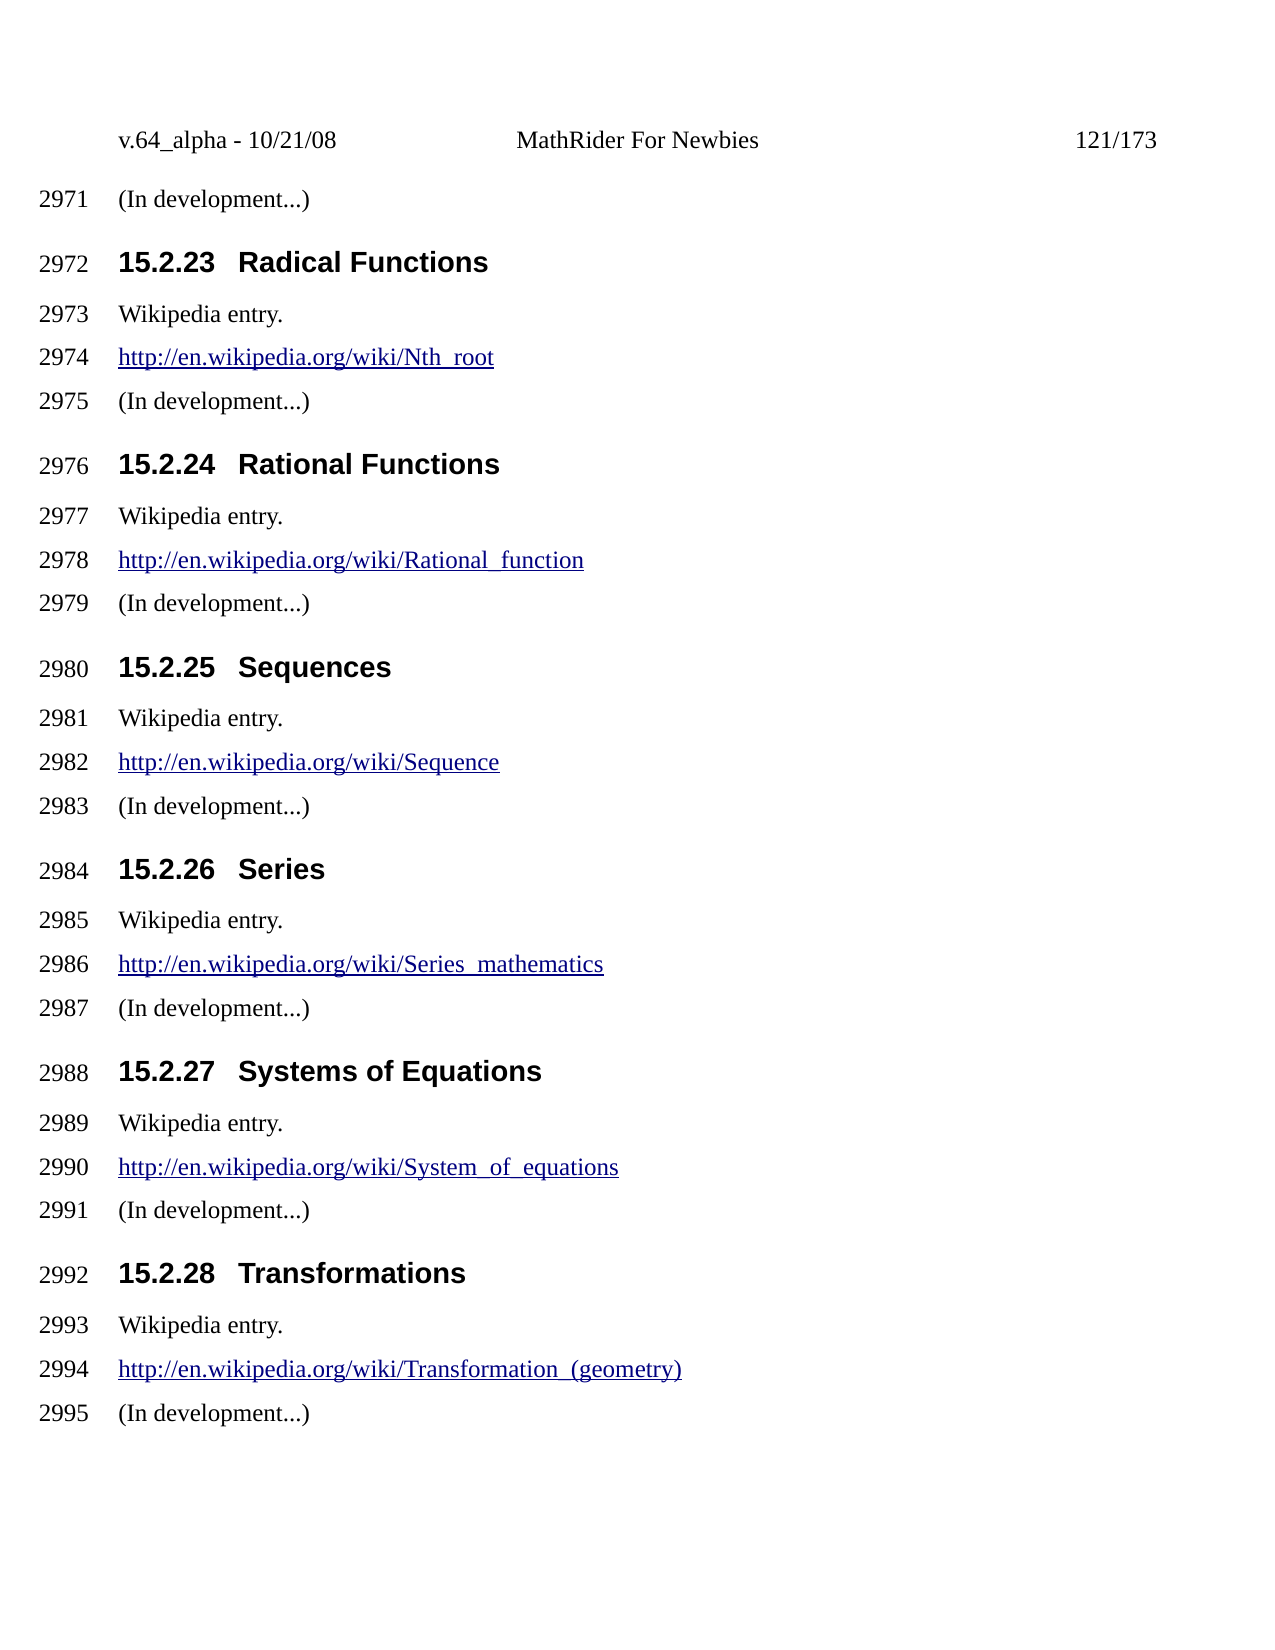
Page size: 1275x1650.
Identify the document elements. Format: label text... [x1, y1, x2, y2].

text (In development...) [118, 184, 1157, 213]
text http://en.wikipedia.org/wiki/System_of_equations [118, 1152, 1157, 1180]
text Wikipedia entry. [118, 1108, 1157, 1137]
text (In development...) [118, 1398, 1157, 1426]
subtitle Systems of Equations [118, 1054, 1157, 1088]
subtitle Rational Functions [118, 447, 1157, 481]
text Wikipedia entry. [118, 906, 1157, 934]
text Wikipedia entry. [118, 703, 1157, 732]
text http://en.wikipedia.org/wiki/Nth_root [118, 342, 1157, 371]
subtitle Transformations [118, 1257, 1157, 1290]
text http://en.wikipedia.org/wiki/Series_mathematics [118, 949, 1157, 978]
text Wikipedia entry. [118, 299, 1157, 327]
text (In development...) [118, 386, 1157, 415]
text http://en.wikipedia.org/wiki/Sequence [118, 747, 1157, 776]
text Wikipedia entry. [118, 1310, 1157, 1339]
subtitle Radical Functions [118, 245, 1157, 279]
text http://en.wikipedia.org/wiki/Transformation_(geometry) [118, 1354, 1157, 1383]
text Wikipedia entry. [118, 501, 1157, 530]
subtitle Sequences [118, 650, 1157, 683]
text (In development...) [118, 1195, 1157, 1224]
text (In development...) [118, 588, 1157, 617]
subtitle Series [118, 852, 1157, 886]
text http://en.wikipedia.org/wiki/Rational_function [118, 545, 1157, 573]
text (In development...) [118, 993, 1157, 1022]
text (In development...) [118, 791, 1157, 819]
